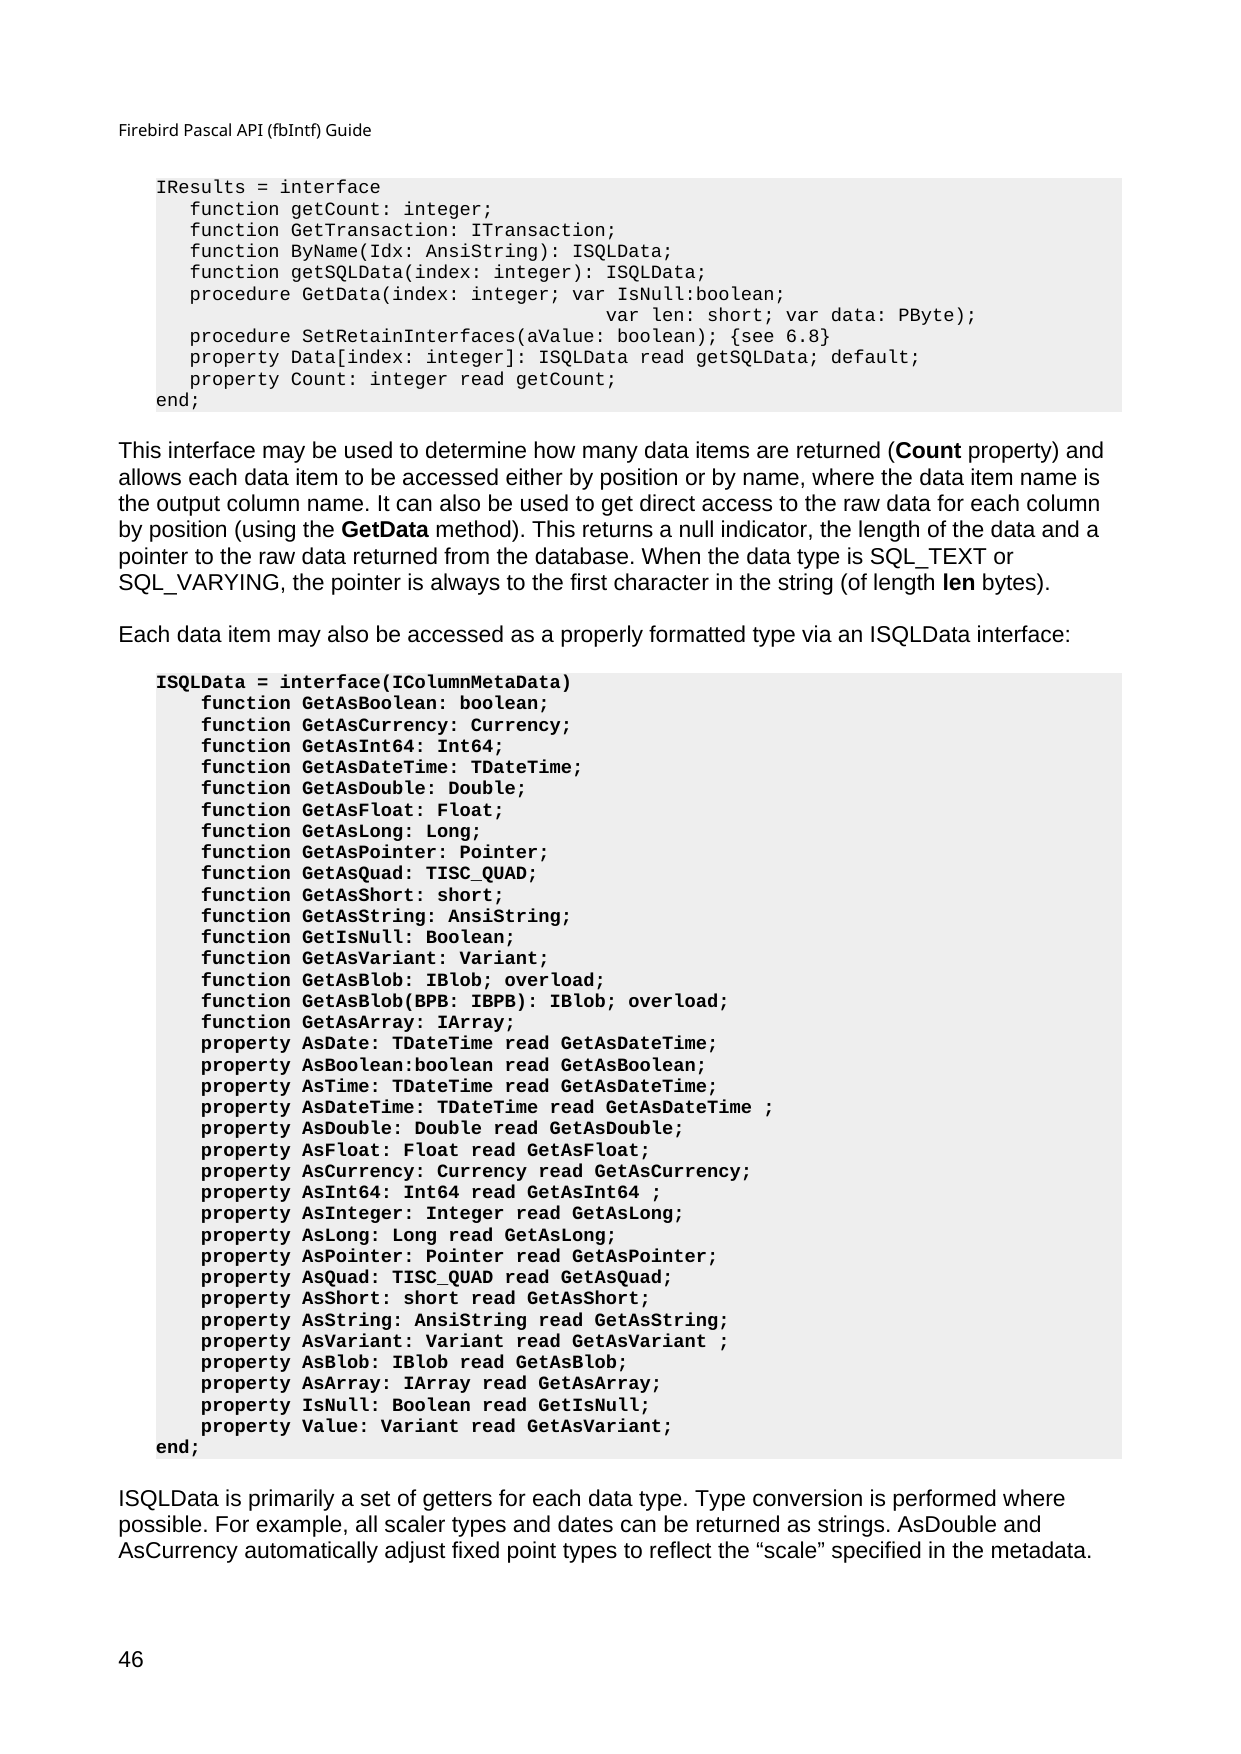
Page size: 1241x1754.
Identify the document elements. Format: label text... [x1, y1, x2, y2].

text ISQLData = interface(IColumnMetaData) [156, 673, 1122, 694]
text property Count: integer read getCount; [156, 369, 1122, 391]
text property Data[index: integer]: ISQLData read getSQLData; default; [156, 348, 1122, 369]
text property AsLong: Long read GetAsLong; [156, 1225, 1122, 1247]
text property AsBoolean:boolean read GetAsBoolean; [156, 1055, 1122, 1077]
text function GetAsLong: Long; [156, 822, 1122, 843]
text property IsNull: Boolean read GetIsNull; [156, 1395, 1122, 1417]
text function getCount: integer; [156, 199, 1122, 221]
text property AsInteger: Integer read GetAsLong; [156, 1204, 1122, 1225]
text property AsFloat: Float read GetAsFloat; [156, 1140, 1122, 1162]
text property AsCurrency: Currency read GetAsCurrency; [156, 1162, 1122, 1183]
text function GetAsQuad: TISC_QUAD; [156, 864, 1122, 885]
text IResults = interface [156, 178, 1122, 199]
text function GetIsNull: Boolean; [156, 928, 1122, 949]
text var len: short; var data: PByte); [156, 306, 1122, 327]
text function GetTransaction: ITransaction; [156, 221, 1122, 242]
text function ByName(Idx: AnsiString): ISQLData; [156, 242, 1122, 263]
text function GetAsString: AnsiString; [156, 907, 1122, 928]
text end; [156, 1438, 1122, 1459]
text property AsBlob: IBlob read GetAsBlob; [156, 1353, 1122, 1374]
text property AsTime: TDateTime read GetAsDateTime; [156, 1077, 1122, 1098]
text function GetAsFloat: Float; [156, 800, 1122, 822]
text procedure SetRetainInterfaces(aValue: boolean); {see 6.8} [156, 327, 1122, 348]
text procedure GetData(index: integer; var IsNull:boolean; [156, 284, 1122, 306]
text This interface may be used to determine how many data items are returned (Count property) and allows each data item to be accessed either by position or by name, where the data item name is the output column name. It can also be used to get direct access to the raw data for each column by position (using the GetData method). This returns a null indicator, the length of the data and a pointer to the raw data returned from the database. When the data type is SQL_TEXT or SQL_VARYING, the pointer is always to the first character in the string (of length len bytes). [118, 437, 1122, 596]
text function GetAsBlob: IBlob; overload; [156, 970, 1122, 992]
text property AsDouble: Double read GetAsDouble; [156, 1119, 1122, 1140]
text property AsVariant: Variant read GetAsVariant ; [156, 1332, 1122, 1353]
text ISQLData is primarily a set of getters for each data type. Type conversion is performed where possible. For example, all scaler types and dates can be returned as strings. AsDouble and AsCurrency automatically adjust fixed point types to reflect the “scale” specified in the metadata. [118, 1485, 1122, 1564]
text function GetAsBlob(BPB: IBPB): IBlob; overload; [156, 992, 1122, 1013]
text property AsDate: TDateTime read GetAsDateTime; [156, 1034, 1122, 1055]
text property AsPointer: Pointer read GetAsPointer; [156, 1247, 1122, 1268]
text property Value: Variant read GetAsVariant; [156, 1417, 1122, 1438]
text function GetAsBoolean: boolean; [156, 694, 1122, 715]
text property AsArray: IArray read GetAsArray; [156, 1374, 1122, 1395]
text function GetAsShort: short; [156, 885, 1122, 907]
text function GetAsPointer: Pointer; [156, 843, 1122, 864]
text function GetAsDateTime: TDateTime; [156, 758, 1122, 779]
text function GetAsVariant: Variant; [156, 949, 1122, 970]
text property AsInt64: Int64 read GetAsInt64 ; [156, 1183, 1122, 1204]
text property AsShort: short read GetAsShort; [156, 1289, 1122, 1310]
text function GetAsInt64: Int64; [156, 737, 1122, 758]
text property AsString: AnsiString read GetAsString; [156, 1310, 1122, 1332]
text property AsQuad: TISC_QUAD read GetAsQuad; [156, 1268, 1122, 1289]
text function GetAsCurrency: Currency; [156, 715, 1122, 737]
text end; [156, 391, 1122, 412]
text function GetAsDouble: Double; [156, 779, 1122, 800]
text property AsDateTime: TDateTime read GetAsDateTime ; [156, 1098, 1122, 1119]
text Each data item may also be accessed as a properly formatted type via an ISQLData interface: [118, 621, 1122, 647]
text function getSQLData(index: integer): ISQLData; [156, 263, 1122, 284]
text function GetAsArray: IArray; [156, 1013, 1122, 1034]
